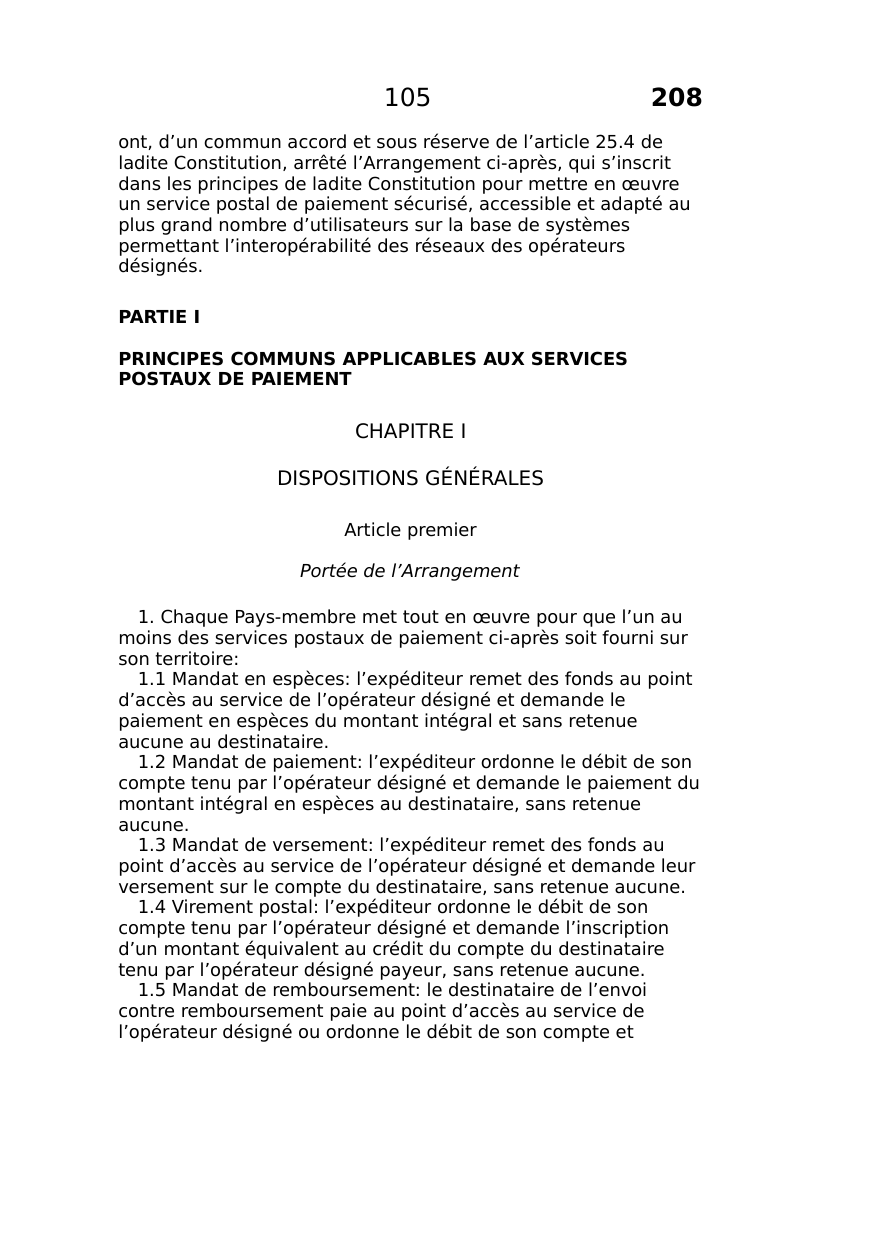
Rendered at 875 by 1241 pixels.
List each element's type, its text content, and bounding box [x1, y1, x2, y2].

text 1.4 Virement postal: l’expéditeur ordonne le débit de son compte tenu par l’opérateur désigné et demande l’inscription d’un montant équivalent au crédit du compte du destinataire tenu par l’opérateur désigné payeur, sans retenue aucune. [118, 897, 703, 980]
subtitle PARTIE I PRINCIPES COMMUNS APPLICABLES AUX SERVICES POSTAUX DE PAIEMENT [118, 307, 703, 390]
subtitle Article premier Portée de l’Arrangement [118, 520, 703, 582]
text 1.5 Mandat de remboursement: le destinataire de l’envoi contre remboursement paie au point d’accès au service de l’opérateur désigné ou ordonne le débit de son compte et [118, 980, 703, 1042]
text ont, d’un commun accord et sous réserve de l’article 25.4 de ladite Constitution, arrêté l’Arrangement ci-après, qui s’inscrit dans les principes de ladite Constitution pour mettre en œuvre un service postal de paiement sécurisé, accessible et adapté au plus grand nombre d’utilisateurs sur la base de systèmes permettant l’interopérabilité des réseaux des opérateurs désignés. [118, 132, 703, 277]
text 1.3 Mandat de versement: l’expéditeur remet des fonds au point d’accès au service de l’opérateur désigné et demande leur versement sur le compte du destinataire, sans retenue aucune. [118, 835, 703, 897]
text 1.1 Mandat en espèces: l’expéditeur remet des fonds au point d’accès au service de l’opérateur désigné et demande le paiement en espèces du montant intégral et sans retenue aucune au destinataire. [118, 669, 703, 752]
text 1. Chaque Pays-membre met tout en œuvre pour que l’un au moins des services postaux de paiement ci-après soit fourni sur son territoire: [118, 607, 703, 669]
text 1.2 Mandat de paiement: l’expéditeur ordonne le débit de son compte tenu par l’opérateur désigné et demande le paiement du montant intégral en espèces au destinataire, sans retenue aucune. [118, 752, 703, 835]
subtitle CHAPITRE I DISPOSITIONS GÉNÉRALES [118, 420, 703, 490]
